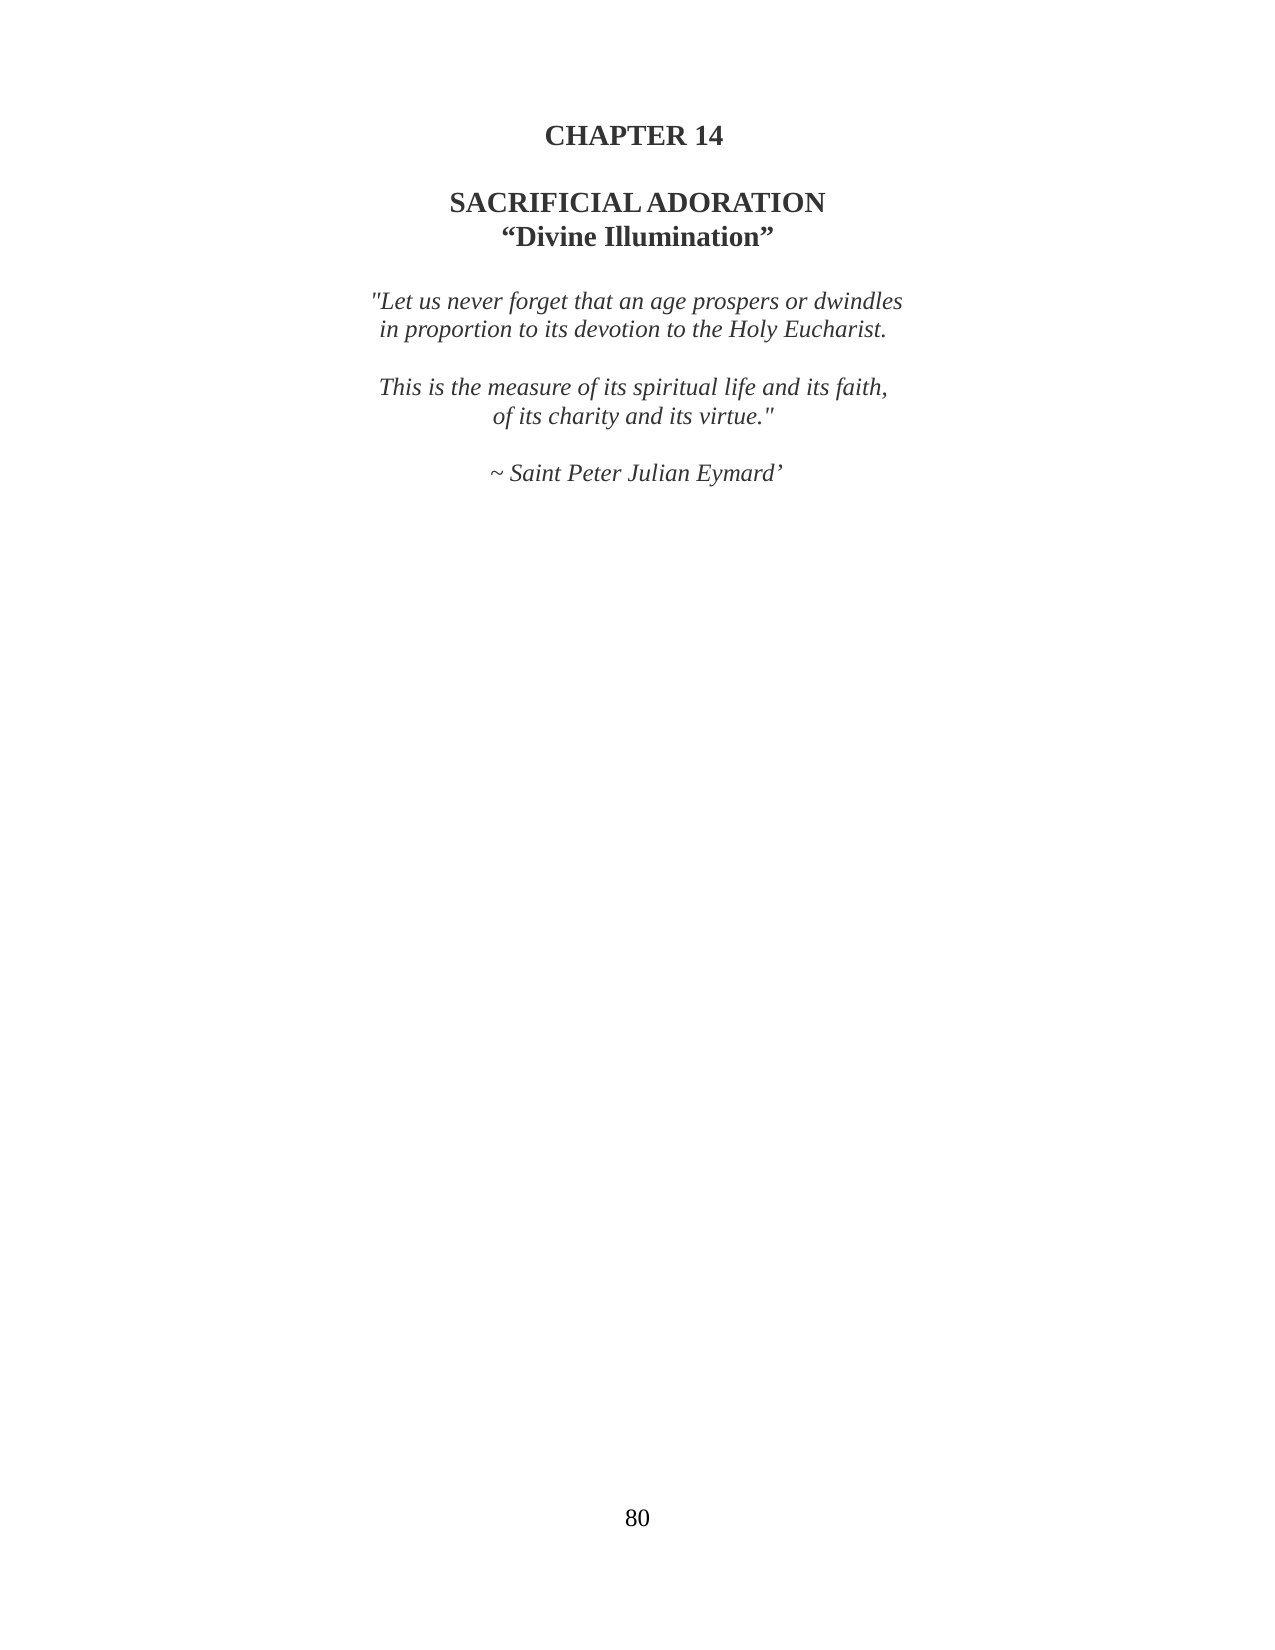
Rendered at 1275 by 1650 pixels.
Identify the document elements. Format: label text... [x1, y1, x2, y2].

text “Divine Illumination” [118, 219, 1157, 252]
text ~ Saint Peter Julian Eymard’ [118, 458, 1157, 487]
text SACRIFICIAL ADORATION [118, 185, 1157, 219]
text of its charity and its virtue." [118, 401, 1157, 429]
text "Let us never forget that an age prospers or dwindles [118, 286, 1157, 314]
text CHAPTER 14 [118, 118, 1157, 152]
text in proportion to its devotion to the Holy Eucharist. [118, 314, 1157, 343]
text This is the measure of its spiritual life and its faith, [118, 372, 1157, 401]
